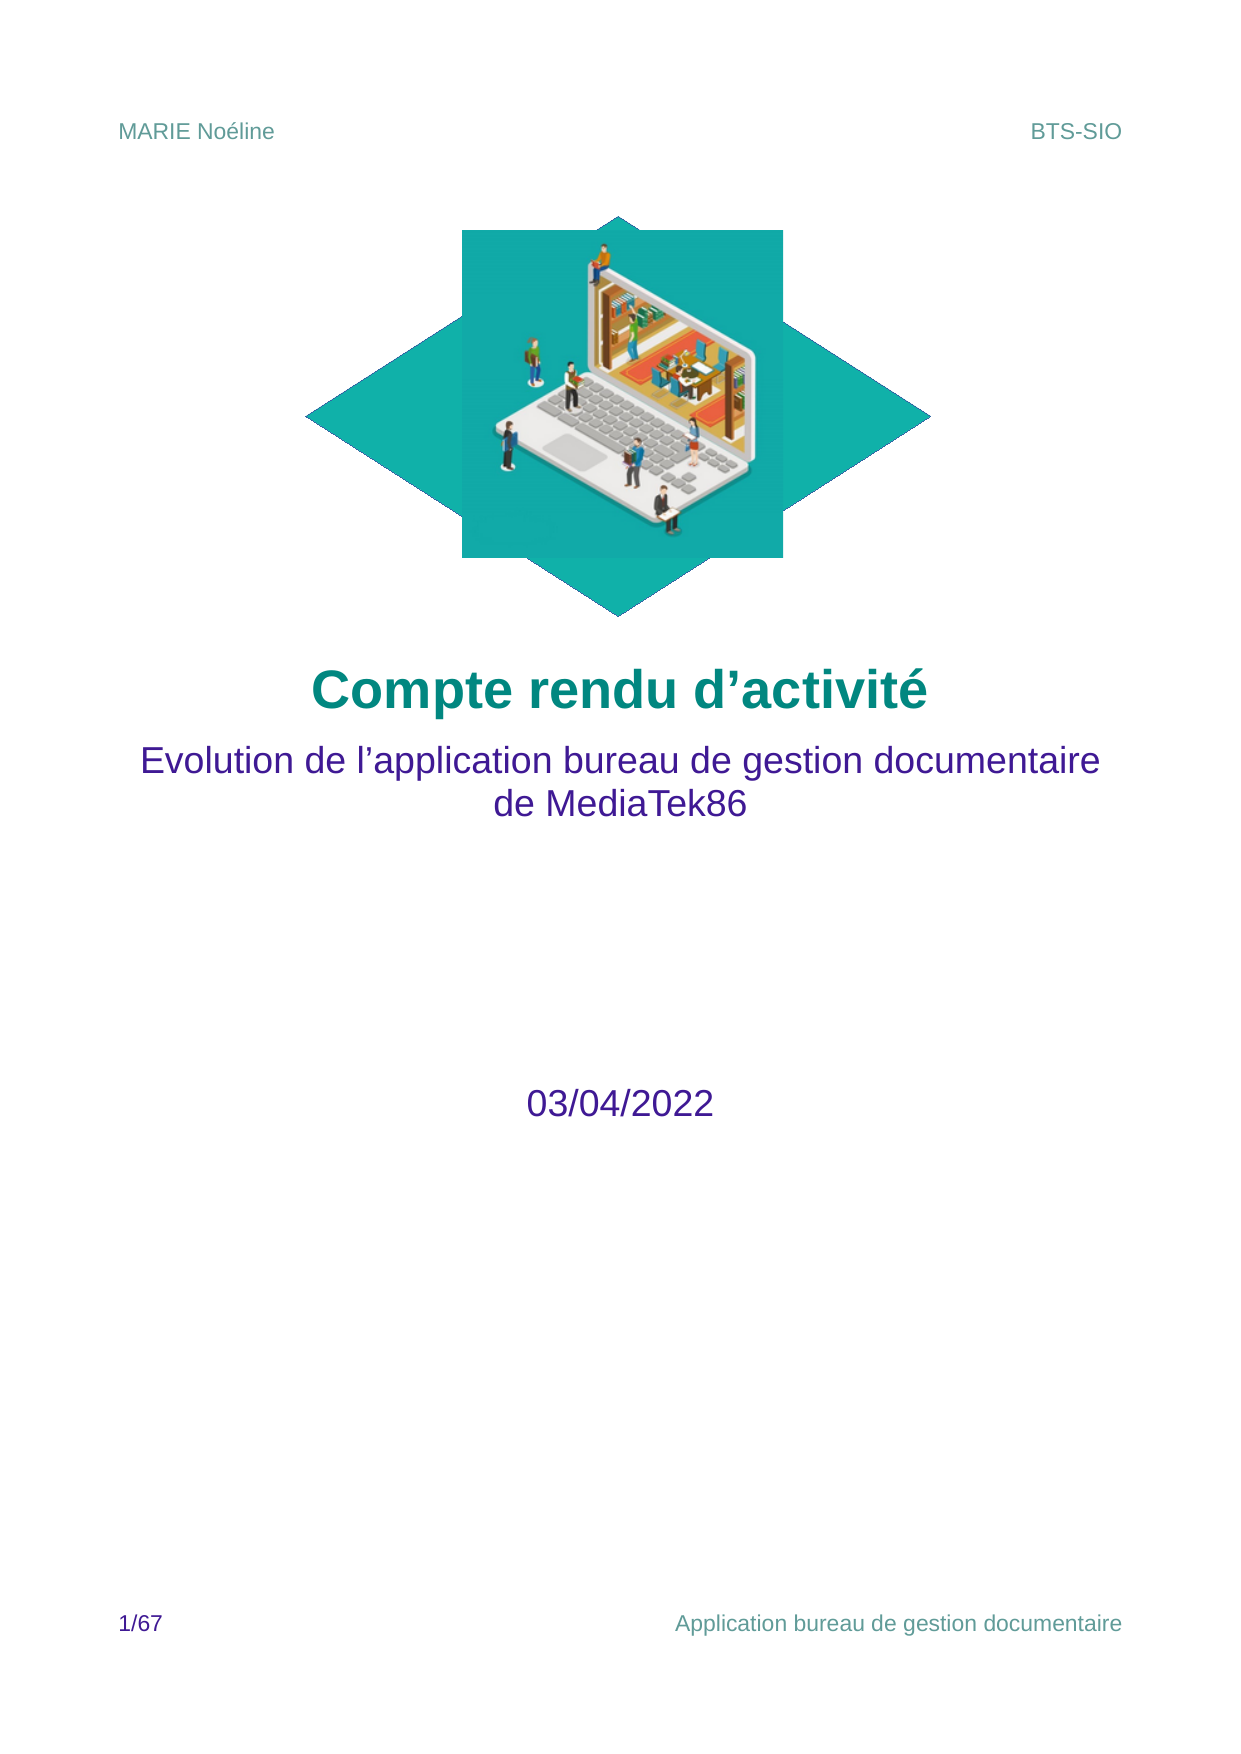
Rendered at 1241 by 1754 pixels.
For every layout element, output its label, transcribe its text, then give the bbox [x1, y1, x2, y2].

subtitle 03/04/2022 [118, 1081, 1122, 1124]
subtitle Compte rendu d’activité [118, 657, 1122, 719]
subtitle Evolution de l’application bureau de gestion documentaire de MediaTek86 [118, 738, 1122, 824]
picture [462, 230, 784, 558]
